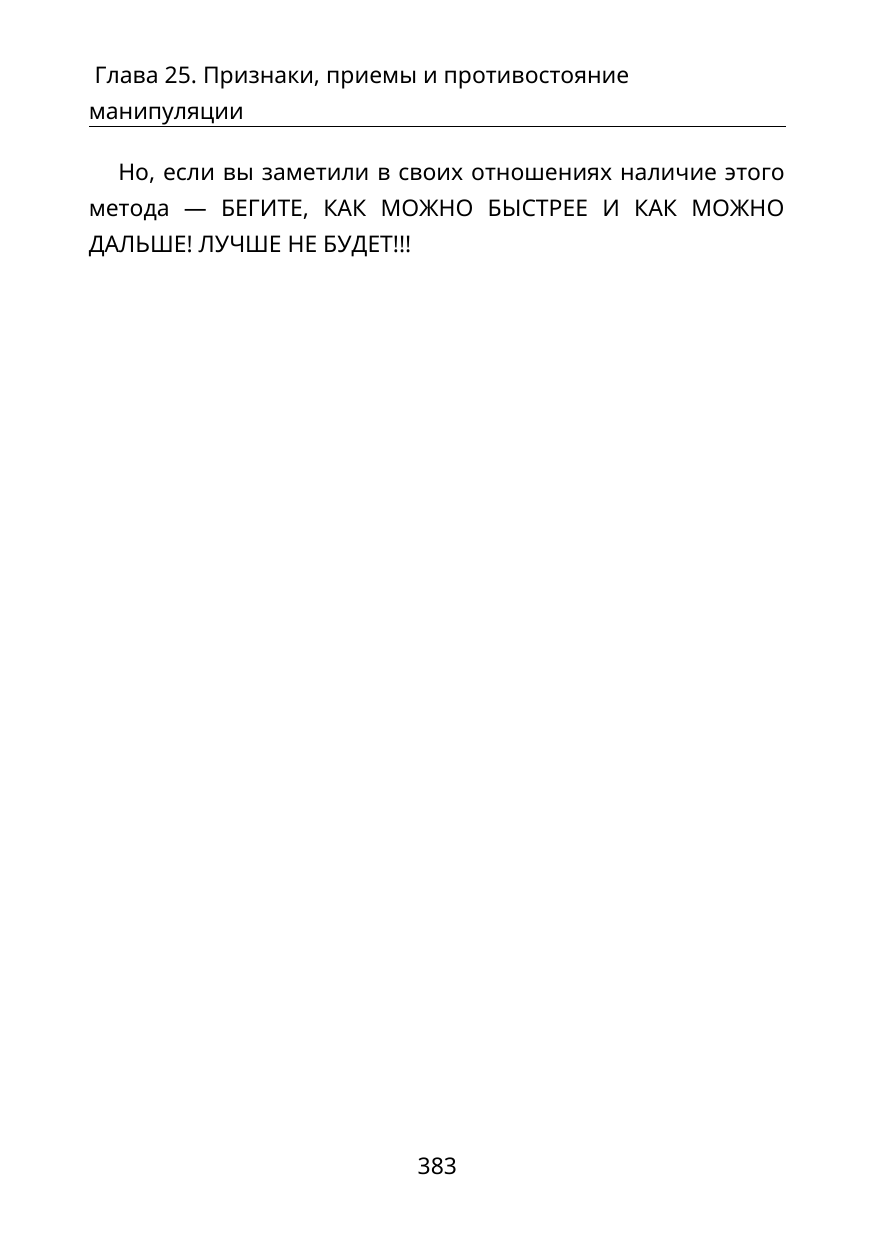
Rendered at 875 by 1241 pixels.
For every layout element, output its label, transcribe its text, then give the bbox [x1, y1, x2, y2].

text Но, если вы заметили в своих отношениях наличие этого метода — БЕГИТЕ, КАК МОЖНО БЫСТРЕЕ И КАК МОЖНО ДАЛЬШЕ! ЛУЧШЕ НЕ БУДЕТ!!! [88, 156, 786, 259]
